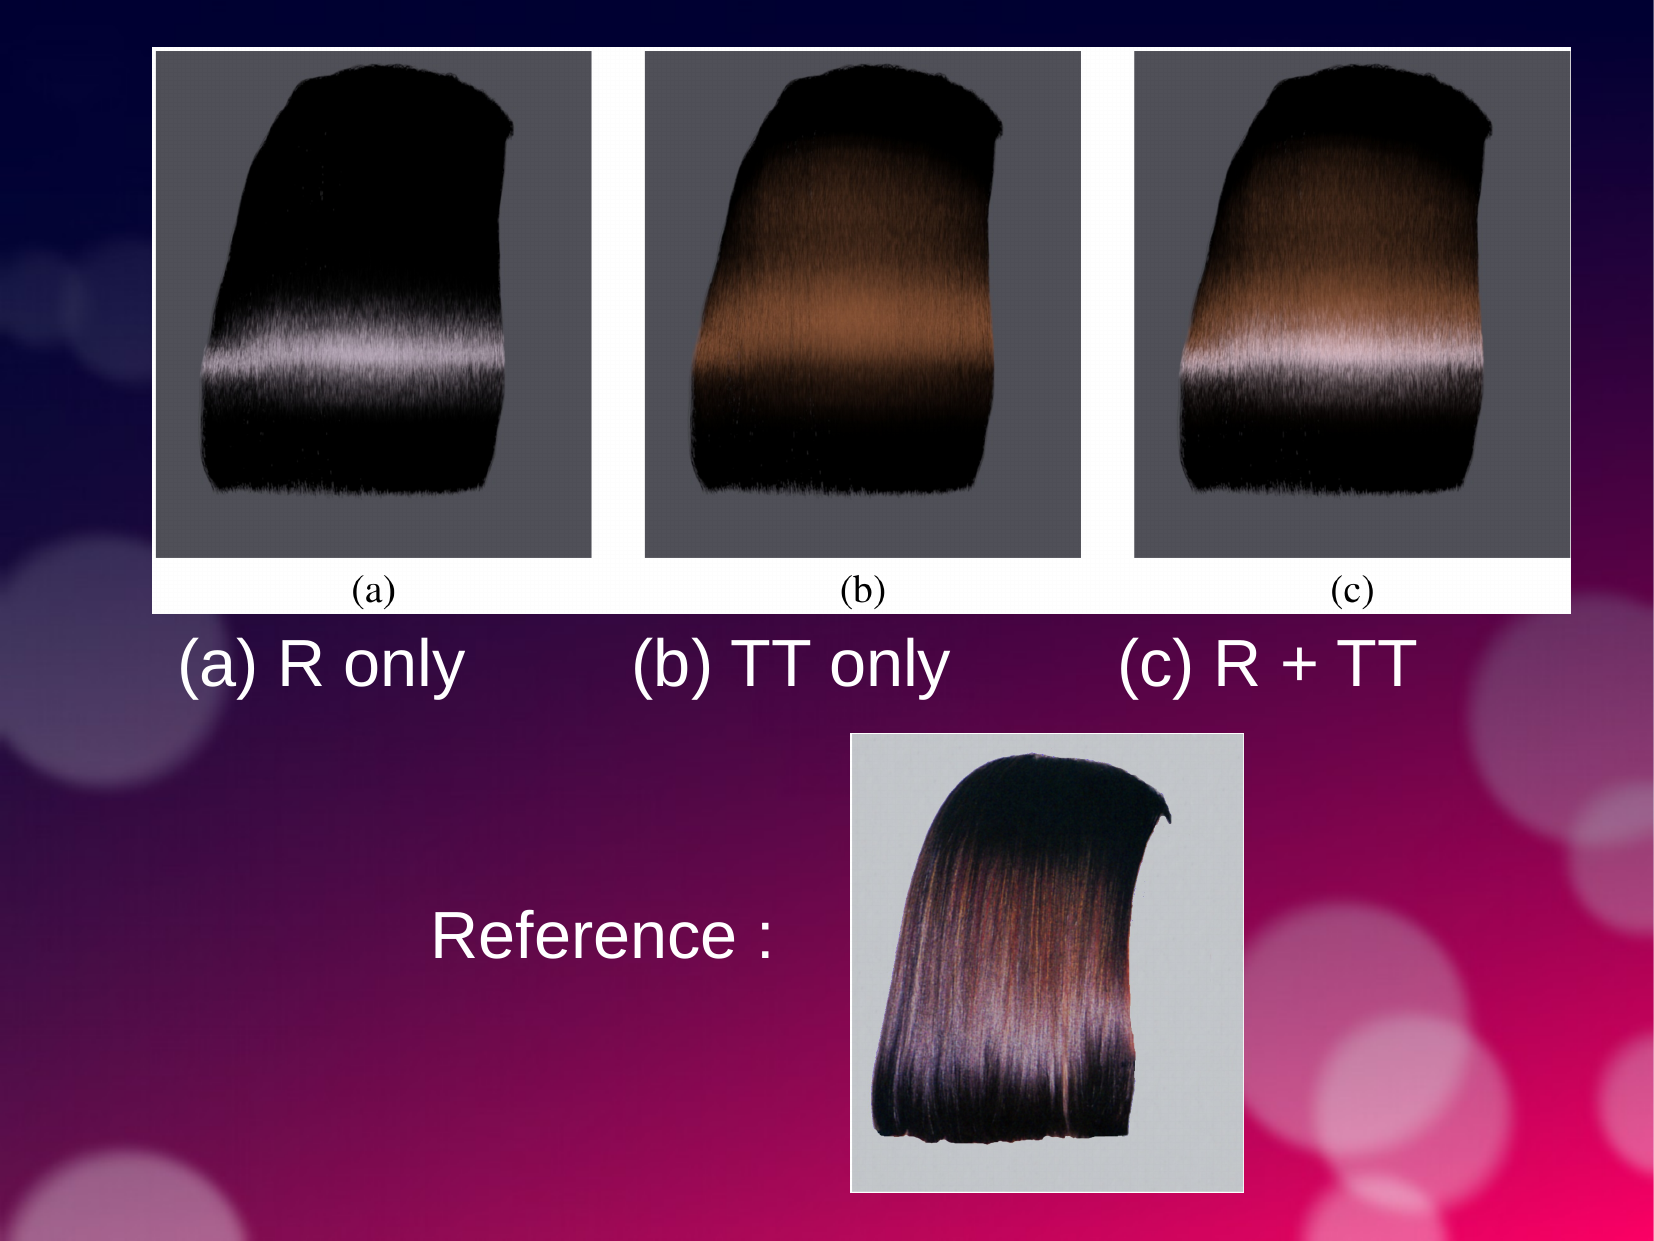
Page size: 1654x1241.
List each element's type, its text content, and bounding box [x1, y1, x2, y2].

picture [0, 0, 1654, 1241]
list (a) R only (b) TT only (c) R + TT [106, 625, 1595, 733]
text_box Reference : [415, 890, 792, 981]
